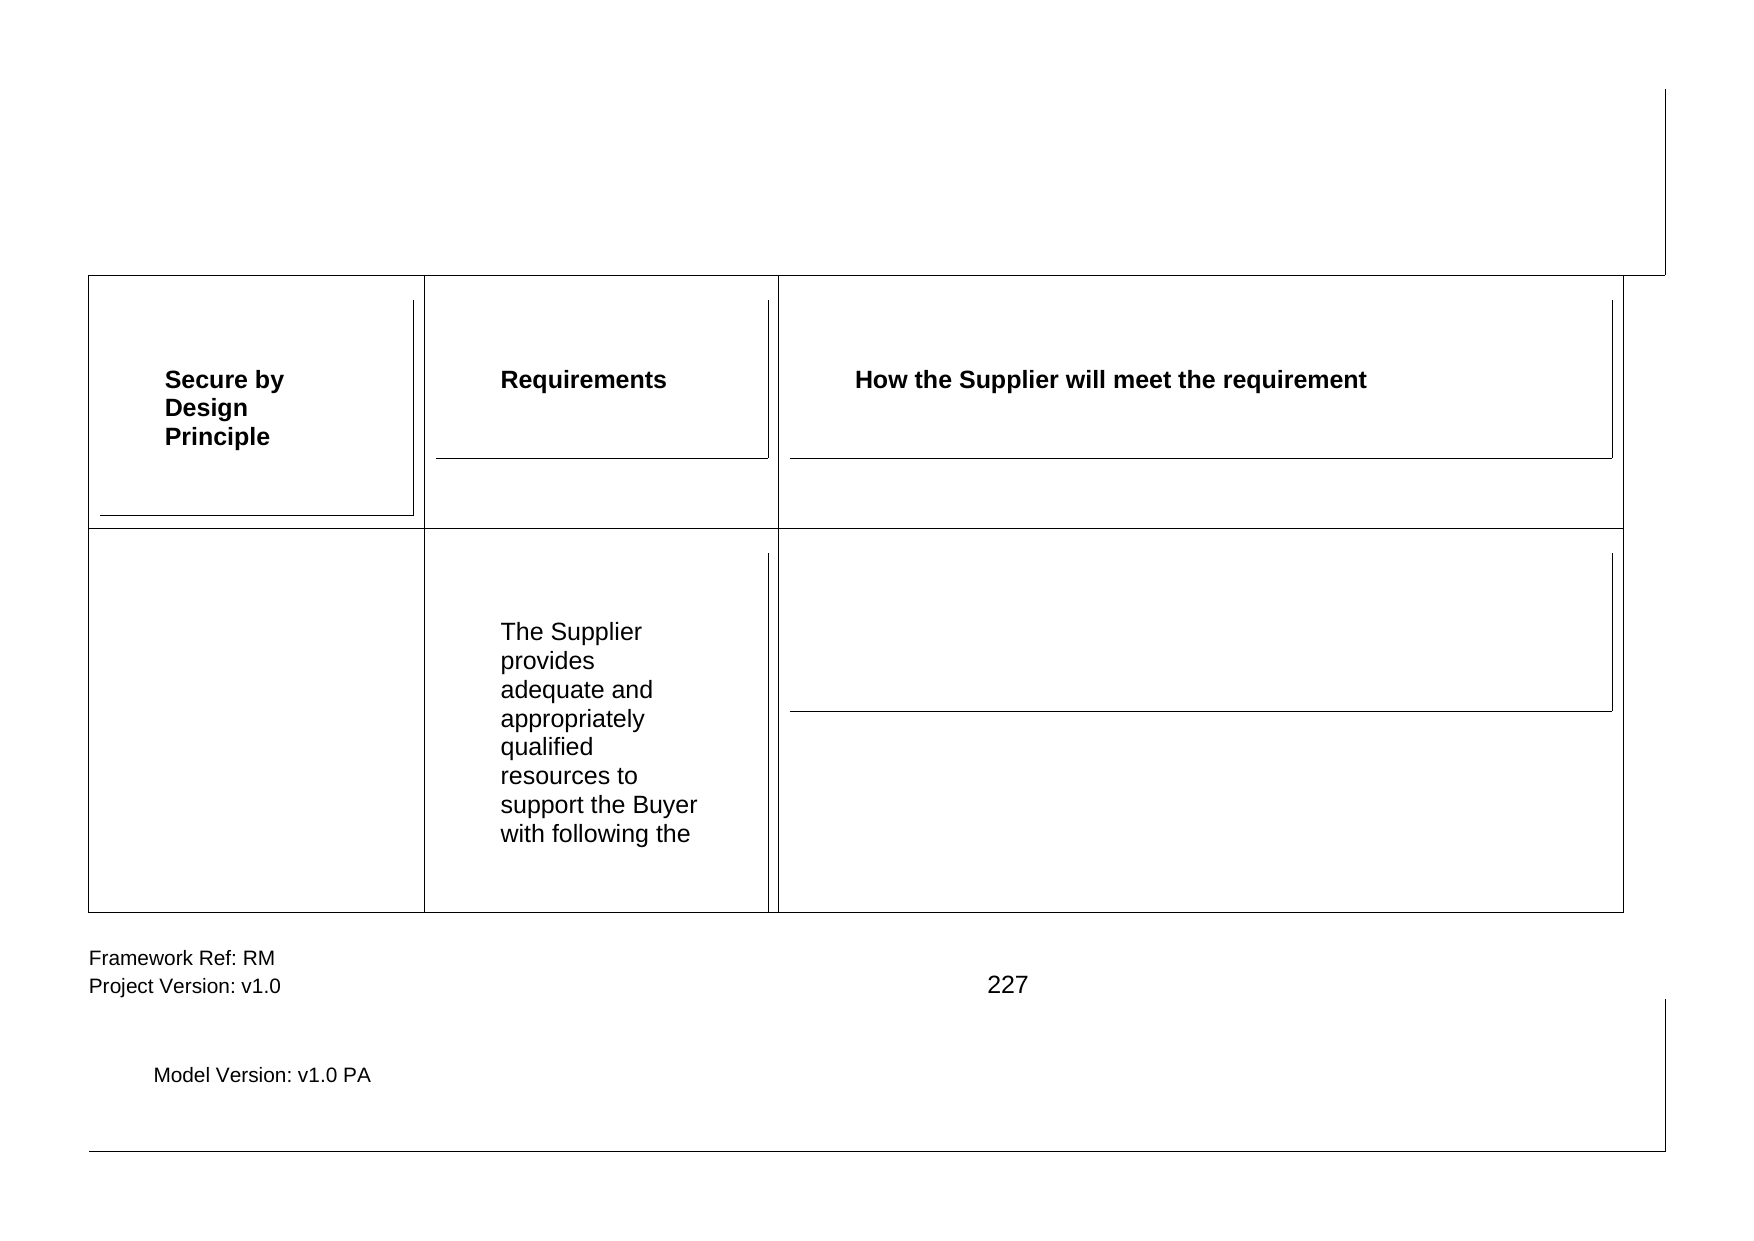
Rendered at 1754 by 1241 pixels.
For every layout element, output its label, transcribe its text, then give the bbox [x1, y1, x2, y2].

table_cell The Supplier provides adequate and appropriately qualified resources to support the Buyer with following the [425, 529, 778, 912]
table_header Requirements [425, 276, 778, 528]
table_cell [779, 529, 1623, 912]
table_cell [89, 529, 424, 912]
table_header Secure by Design Principle [89, 276, 424, 528]
table_header How the Supplier will meet the requirement [779, 276, 1623, 528]
